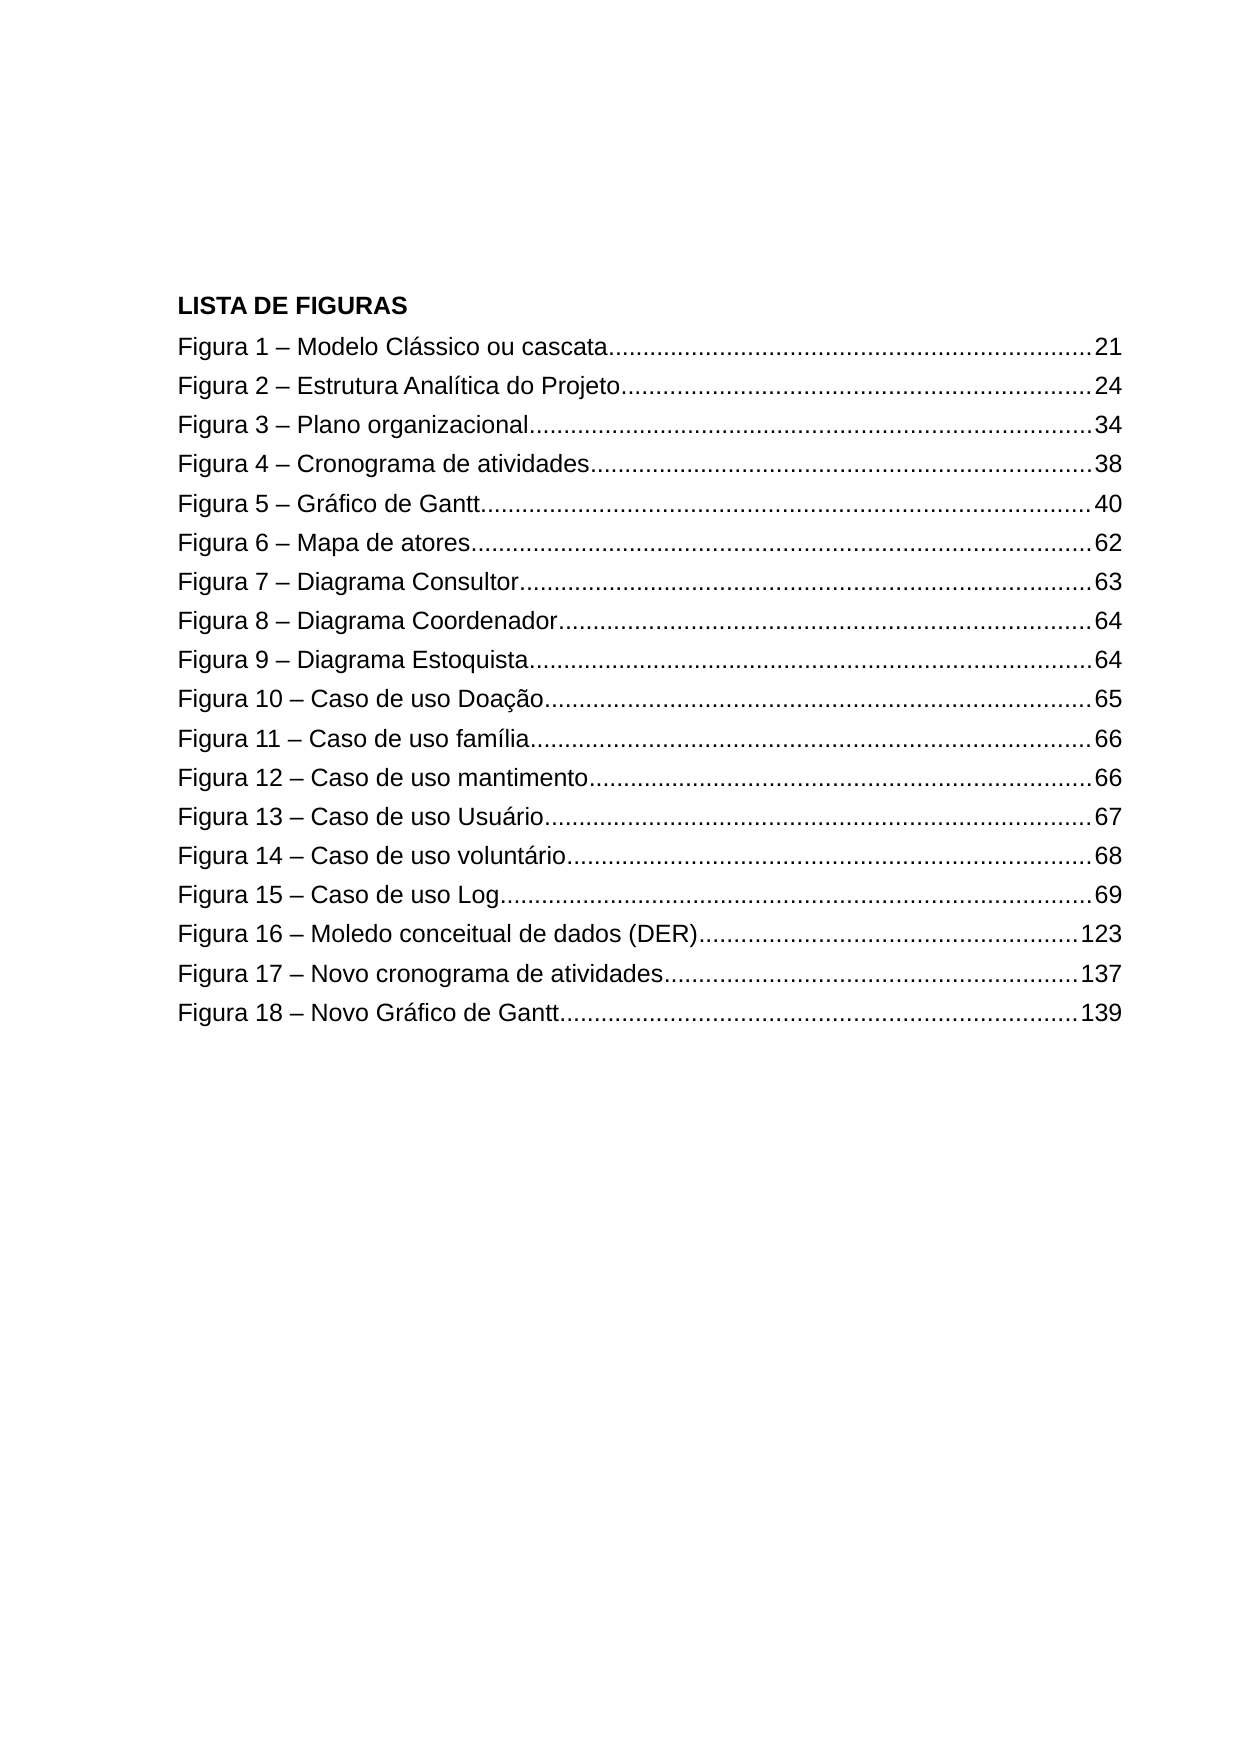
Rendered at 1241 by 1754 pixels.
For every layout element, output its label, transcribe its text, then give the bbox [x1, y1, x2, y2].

text Figura 8 – Diagrama Coordenador 64 [177, 606, 1122, 635]
text Figura 1 – Modelo Clássico ou cascata 21 [177, 332, 1122, 361]
text Figura 6 – Mapa de atores 62 [177, 528, 1122, 557]
text Figura 3 – Plano organizacional 34 [177, 410, 1122, 439]
text Figura 7 – Diagrama Consultor 63 [177, 567, 1122, 596]
text Figura 16 – Moledo conceitual de dados (DER) 123 [177, 919, 1122, 948]
text Figura 10 – Caso de uso Doação 65 [177, 684, 1122, 713]
text Figura 5 – Gráfico de Gantt 40 [177, 489, 1122, 517]
text Figura 18 – Novo Gráfico de Gantt 139 [177, 998, 1122, 1027]
text Figura 14 – Caso de uso voluntário 68 [177, 841, 1122, 870]
text Figura 2 – Estrutura Analítica do Projeto 24 [177, 371, 1122, 400]
text Figura 13 – Caso de uso Usuário 67 [177, 802, 1122, 831]
text Figura 15 – Caso de uso Log 69 [177, 880, 1122, 909]
text Figura 17 – Novo cronograma de atividades 137 [177, 959, 1122, 987]
subtitle LISTA DE FIGURAS [177, 291, 1122, 319]
text Figura 4 – Cronograma de atividades 38 [177, 449, 1122, 478]
text Figura 12 – Caso de uso mantimento 66 [177, 763, 1122, 792]
text Figura 9 – Diagrama Estoquista 64 [177, 645, 1122, 674]
text Figura 11 – Caso de uso família 66 [177, 724, 1122, 752]
